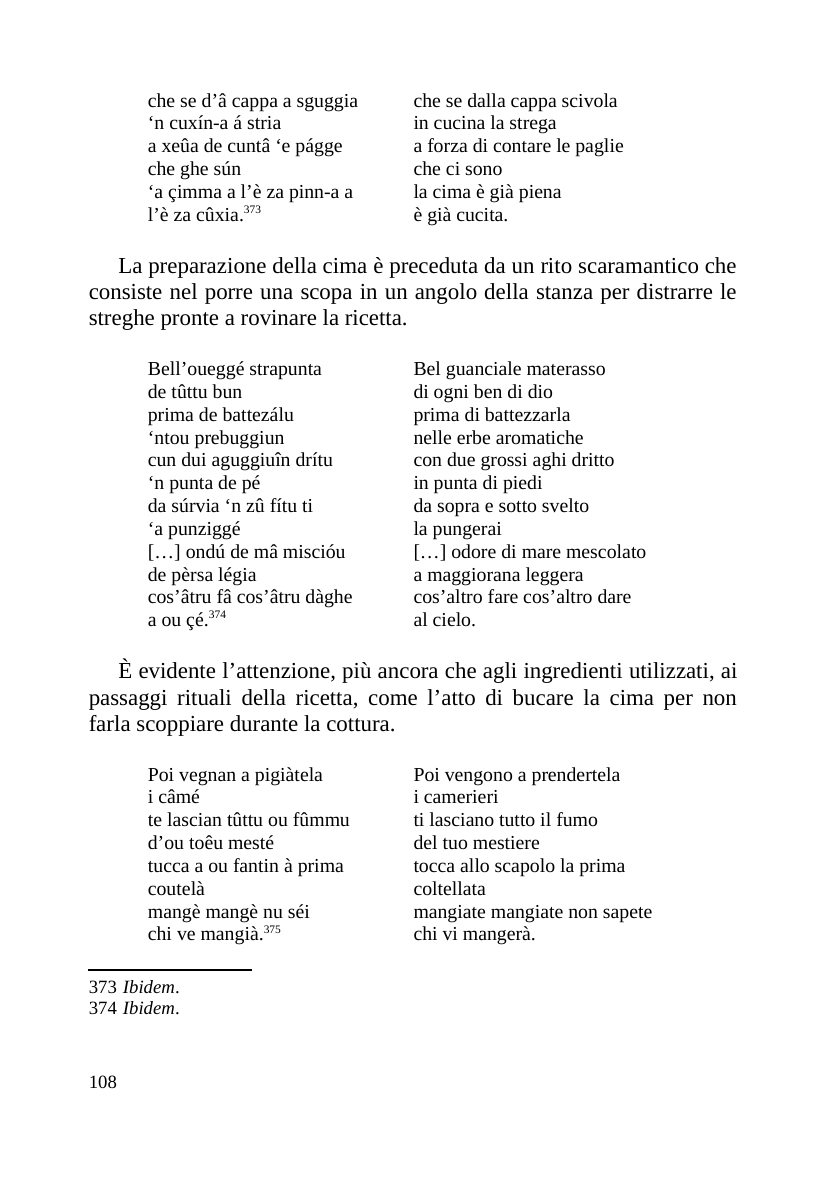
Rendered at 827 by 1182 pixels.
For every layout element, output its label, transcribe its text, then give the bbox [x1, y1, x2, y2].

table_header che se dalla cappa scivola in cucina la strega a forza di contare le paglie che ci sono la cima è già piena è già cucita. [413, 89, 738, 225]
table_header Bell’oueggé strapunta de tûttu bun prima de battezálu ‘ntou prebuggiun cun dui aguggiuîn drítu ‘n punta de pé da súrvia ‘n zû fítu ti ‘a punziggé […] ondú de mâ miscióu de pèrsa légia cos’âtru fâ cos’âtru dàghe a ou çé. [89, 357, 413, 631]
text È evidente l’attenzione, più ancora che agli ingredienti utilizzati, ai passaggi rituali della ricetta, come l’atto di bucare la cima per non farla scoppiare durante la cottura. [88, 657, 738, 736]
table_header Bel guanciale materasso di ogni ben di dio prima di battezzarla nelle erbe aromatiche con due grossi aghi dritto in punta di piedi da sopra e sotto svelto la pungerai […] odore di mare mescolato a maggiorana leggera cos’altro fare cos’altro dare al cielo. [413, 357, 738, 631]
table_header Poi vengono a prendertela i camerieri ti lasciano tutto il fumo del tuo mestiere tocca allo scapolo la prima coltellata mangiate mangiate non sapete chi vi mangerà. [413, 763, 738, 945]
table_header che se d’â cappa a sguggia ‘n cuxín-a á stria a xeûa de cuntâ ‘e págge che ghe sún ‘a çimma a l’è za pinn-a a l’è za cûxia. [89, 89, 413, 225]
text La preparazione della cima è preceduta da un rito scaramantico che consiste nel porre una scopa in un angolo della stanza per distrarre le streghe pronte a rovinare la ricetta. [88, 252, 738, 331]
table_header Poi vegnan a pigiàtela i câmé te lascian tûttu ou fûmmu d’ou toêu mesté tucca a ou fantin à prima coutelà mangè mangè nu séi chi ve mangià. [89, 763, 413, 945]
